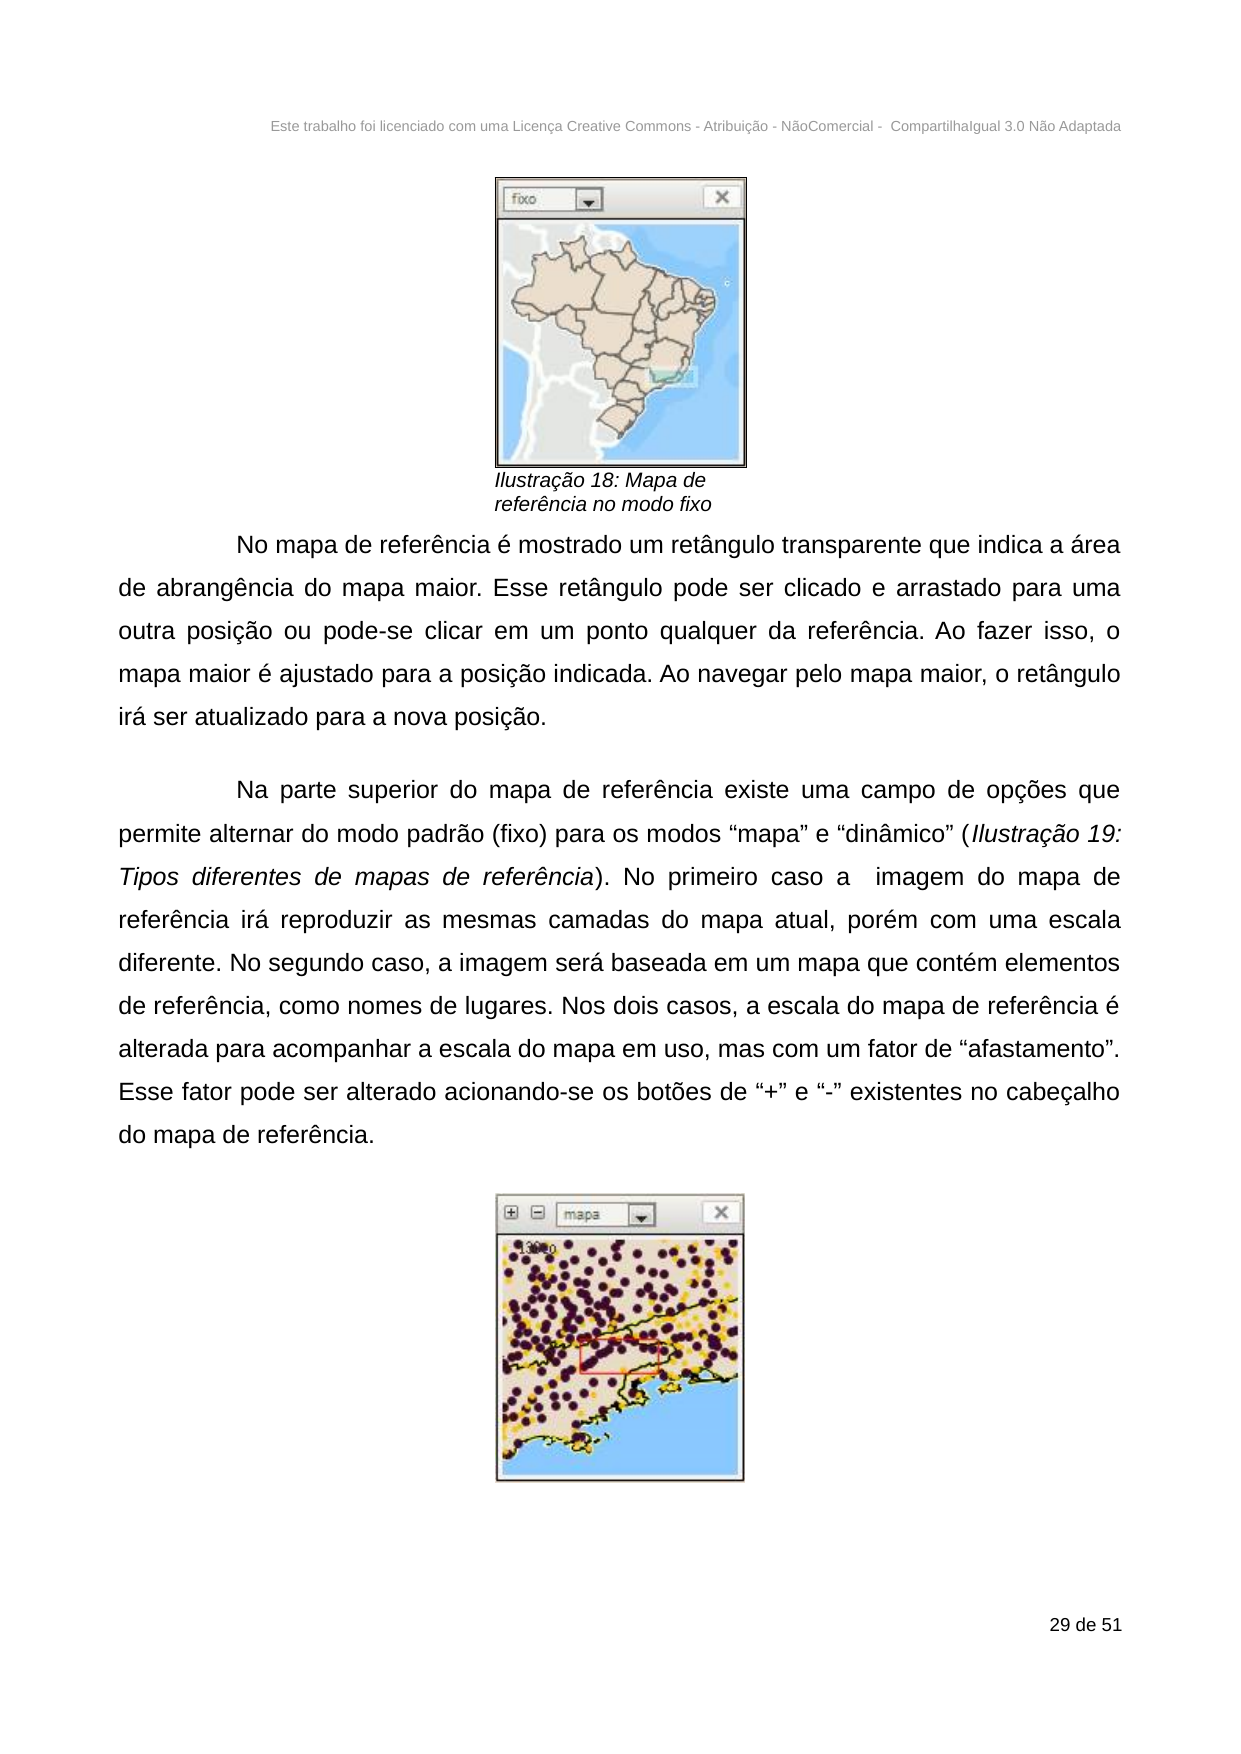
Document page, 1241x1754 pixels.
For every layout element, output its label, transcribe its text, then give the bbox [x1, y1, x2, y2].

text No mapa de referência é mostrado um retângulo transparente que indica a área de abrangência do mapa maior. Esse retângulo pode ser clicado e arrastado para uma outra posição ou pode-se clicar em um ponto qualquer da referência. Ao fazer isso, o mapa maior é ajustado para a posição indicada. Ao navegar pelo mapa maior, o retângulo irá ser atualizado para a nova posição. [118, 164, 1122, 731]
picture [495, 1193, 745, 1483]
picture [496, 178, 746, 467]
text Na parte superior do mapa de referência existe uma campo de opções que permite alternar do modo padrão (fixo) para os modos “mapa” e “dinâmico” (Ilustração 19: Tipos diferentes de mapas de referência). No primeiro caso a imagem do mapa de referência irá reproduzir as mesmas camadas do mapa atual, porém com uma escala diferente. No segundo caso, a imagem será baseada em um mapa que contém elementos de referência, como nomes de lugares. Nos dois casos, a escala do mapa de referência é alterada para acompanhar a escala do mapa em uso, mas com um fator de “afastamento”. Esse fator pode ser alterado acionando-se os botões de “+” e “-” existentes no cabeçalho do mapa de referência. [118, 776, 1122, 1149]
text Ilustração 18: Mapa de referência no modo fixo [494, 468, 746, 515]
